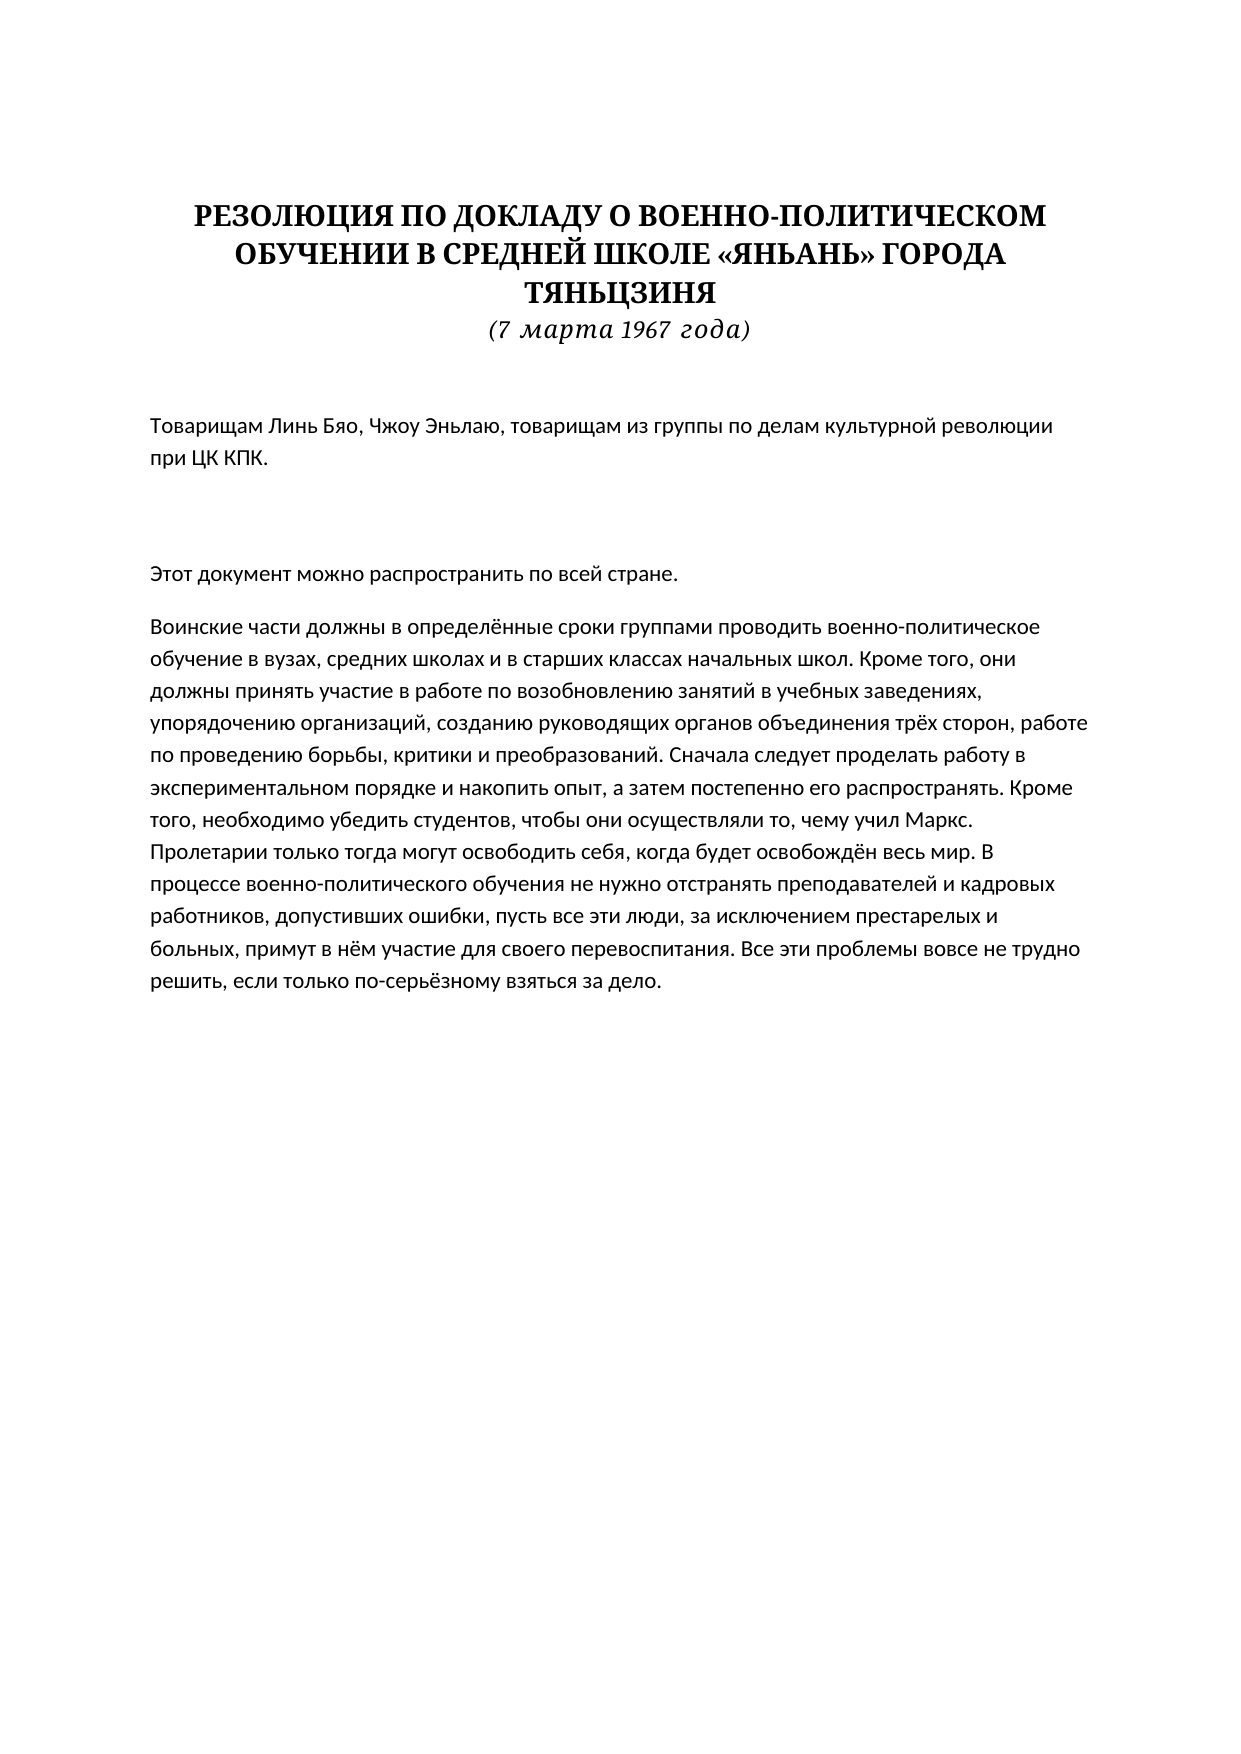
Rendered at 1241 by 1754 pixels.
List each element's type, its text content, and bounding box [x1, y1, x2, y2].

text Этот документ можно распространить по всей стране. [150, 559, 1091, 587]
text Воинские части должны в определённые сроки группами проводить военно-политическое обучение в вузах, средних школах и в старших классах начальных школ. Кроме того, они должны принять участие в работе по возобновлению занятий в учебных заведениях, упорядочению организаций, созданию руководящих органов объединения трёх сторон, работе по проведению борьбы, критики и преобразований. Сначала следует проделать работу в экспериментальном порядке и накопить опыт, а затем постепенно его распространять. Кроме того, необходимо убедить студентов, чтобы они осуществляли то, чему учил Маркс. Пролетарии только тогда могут освободить себя, когда будет освобождён весь мир. В процессе военно-политического обучения не нужно отстранять преподавателей и кадровых работников, допустивших ошибки, пусть все эти люди, за исключением престарелых и больных, примут в нём участие для своего перевоспитания. Все эти проблемы вовсе не трудно решить, если только по-серьёзному взяться за дело. [150, 612, 1091, 994]
text Товарищам Линь Бяо, Чжоу Эньлаю, товарищам из группы по делам культурной революции при ЦК КПК. [150, 411, 1091, 471]
text (7 марта 1967 года) [150, 316, 1091, 344]
subtitle Резолюция по докладу о военно-политическом обучении в средней школе «Яньань» города Тяньцзиня [150, 200, 1091, 311]
